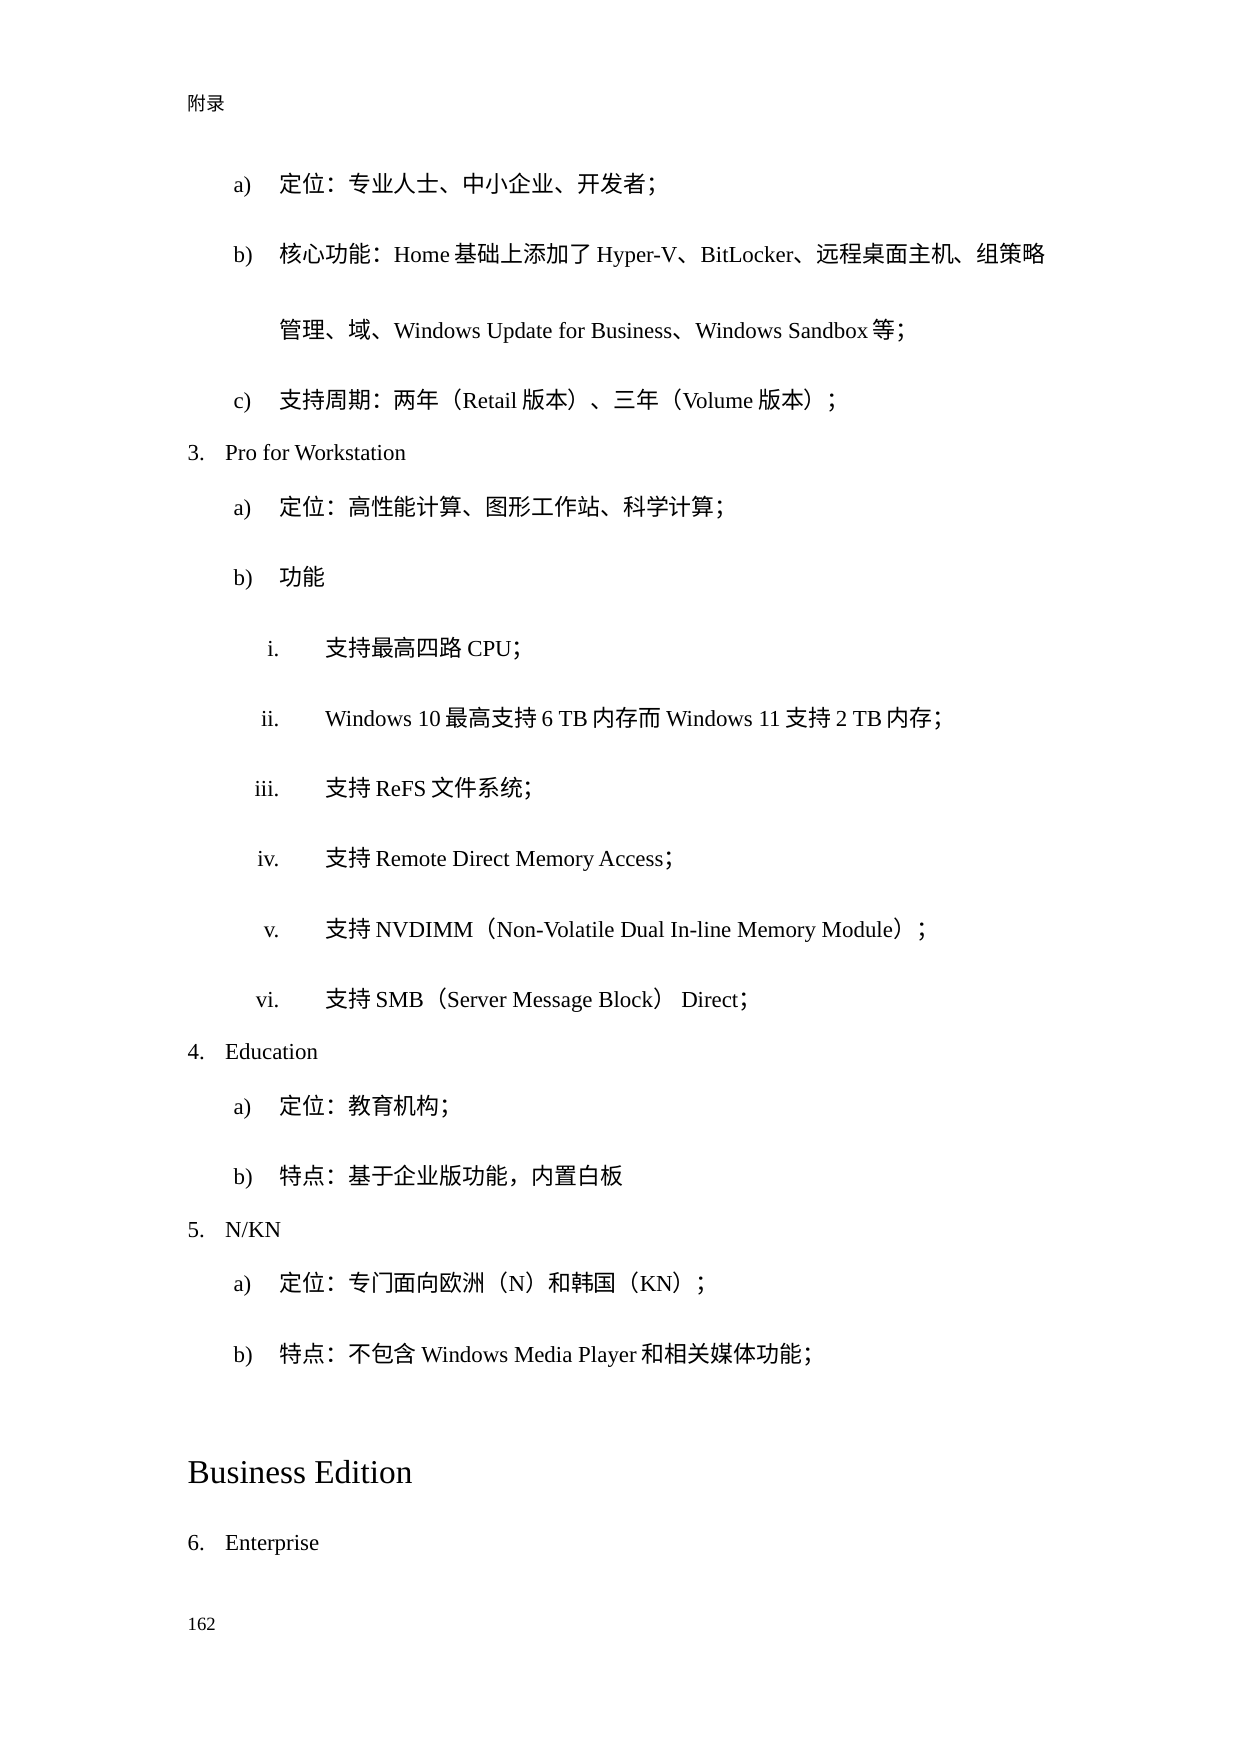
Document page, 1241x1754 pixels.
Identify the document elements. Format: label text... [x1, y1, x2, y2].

list 支持Remote Direct Memory Access； [279, 824, 1053, 889]
list Pro for Workstation [187, 436, 1053, 469]
list 特点：基于企业版功能，内置白板 [233, 1142, 1053, 1207]
list 定位：教育机构； [233, 1072, 1053, 1137]
list 定位：高性能计算、图形工作站、科学计算； [233, 473, 1053, 538]
list 支持周期：两年（Retail版本）、三年（Volume版本）； [233, 366, 1053, 431]
list 支持NVDIMM（Non-Volatile Dual In-line Memory Module）； [279, 895, 1053, 960]
list Windows 10最高支持6 TB内存而Windows 11支持2 TB内存； [279, 684, 1053, 749]
list Education [187, 1035, 1053, 1068]
list Enterprise [187, 1526, 1053, 1558]
list 支持SMB（Server Message Block） Direct； [279, 965, 1053, 1030]
list 定位：专门面向欧洲（N）和韩国（KN）； [233, 1249, 1053, 1314]
subtitle Business Edition [187, 1439, 1053, 1504]
list 核心功能：Home基础上添加了Hyper-V、BitLocker、远程桌面主机、组策略管理、域、Windows Update for Business、Windows Sandbox等； [233, 220, 1053, 361]
list 功能 [233, 543, 1053, 608]
list 定位：专业人士、中小企业、开发者； [233, 150, 1053, 215]
list 支持最高四路CPU； [279, 613, 1053, 678]
list 支持ReFS文件系统； [279, 754, 1053, 819]
list N/KN [187, 1213, 1053, 1245]
list 特点：不包含Windows Media Player和相关媒体功能； [233, 1320, 1053, 1385]
